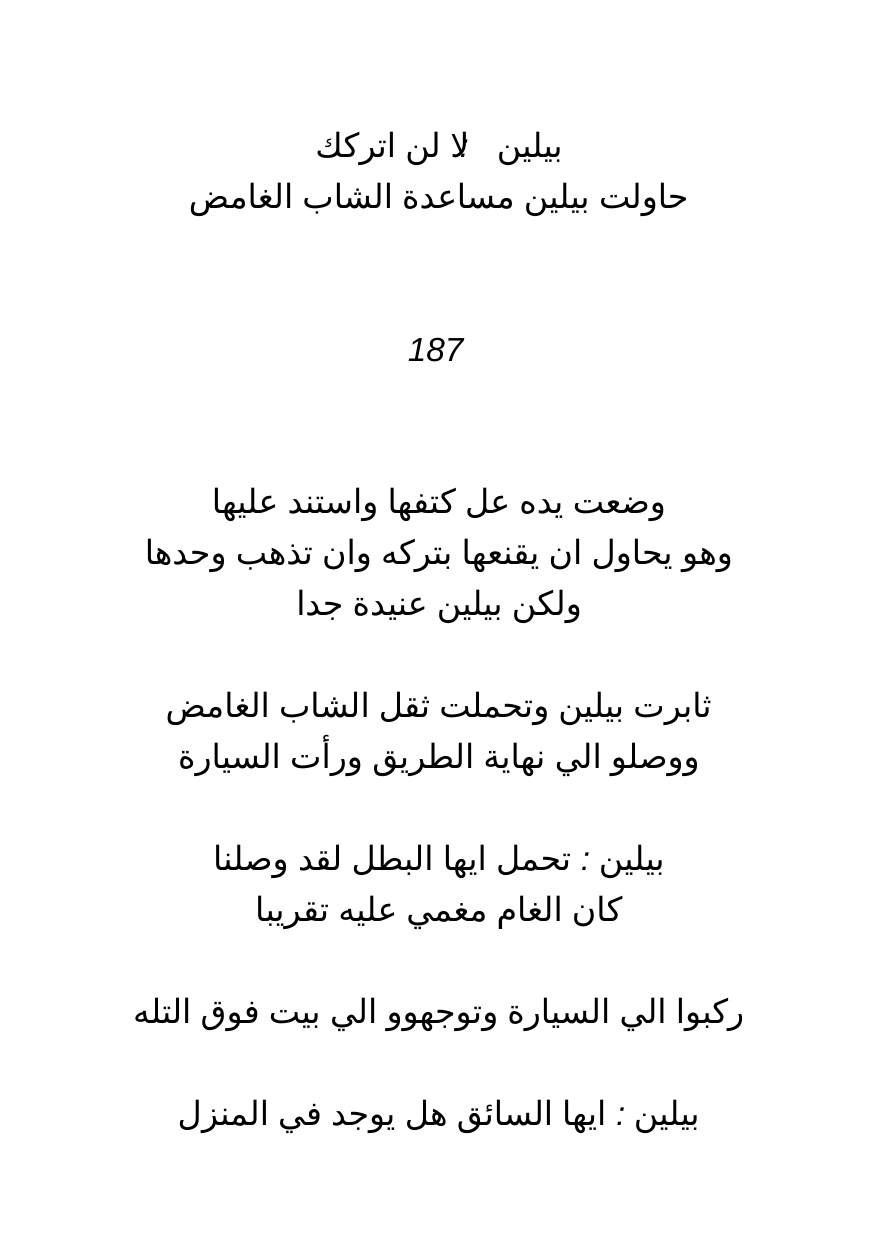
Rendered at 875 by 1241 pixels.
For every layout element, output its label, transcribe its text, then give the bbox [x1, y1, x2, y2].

text وهو يحاول ان يقنعها بتركه وان تذهب وحدها [75, 533, 799, 572]
text ثابرت بيلين وتحملت ثقل الشاب الغامض [75, 686, 799, 725]
text بيلين : تحمل ايها البطل لقد وصلنا [75, 839, 799, 877]
text كان الغام مغمي عليه تقريبا [75, 890, 799, 928]
text ووصلو الي نهاية الطريق ورأت السيارة [75, 737, 799, 776]
text 187 [75, 330, 799, 368]
text ركبوا الي السيارة وتوجهوو الي بيت فوق التله [75, 992, 799, 1030]
text وضعت يده عل كتفها واستند عليها [75, 482, 799, 521]
text حاولت بيلين مساعدة الشاب الغامض [75, 177, 799, 215]
text بيلين : لا لن اتركك [75, 126, 799, 164]
text بيلين : ايها السائق هل يوجد في المنزل [75, 1094, 799, 1132]
text ولكن بيلين عنيدة جدا [75, 584, 799, 623]
